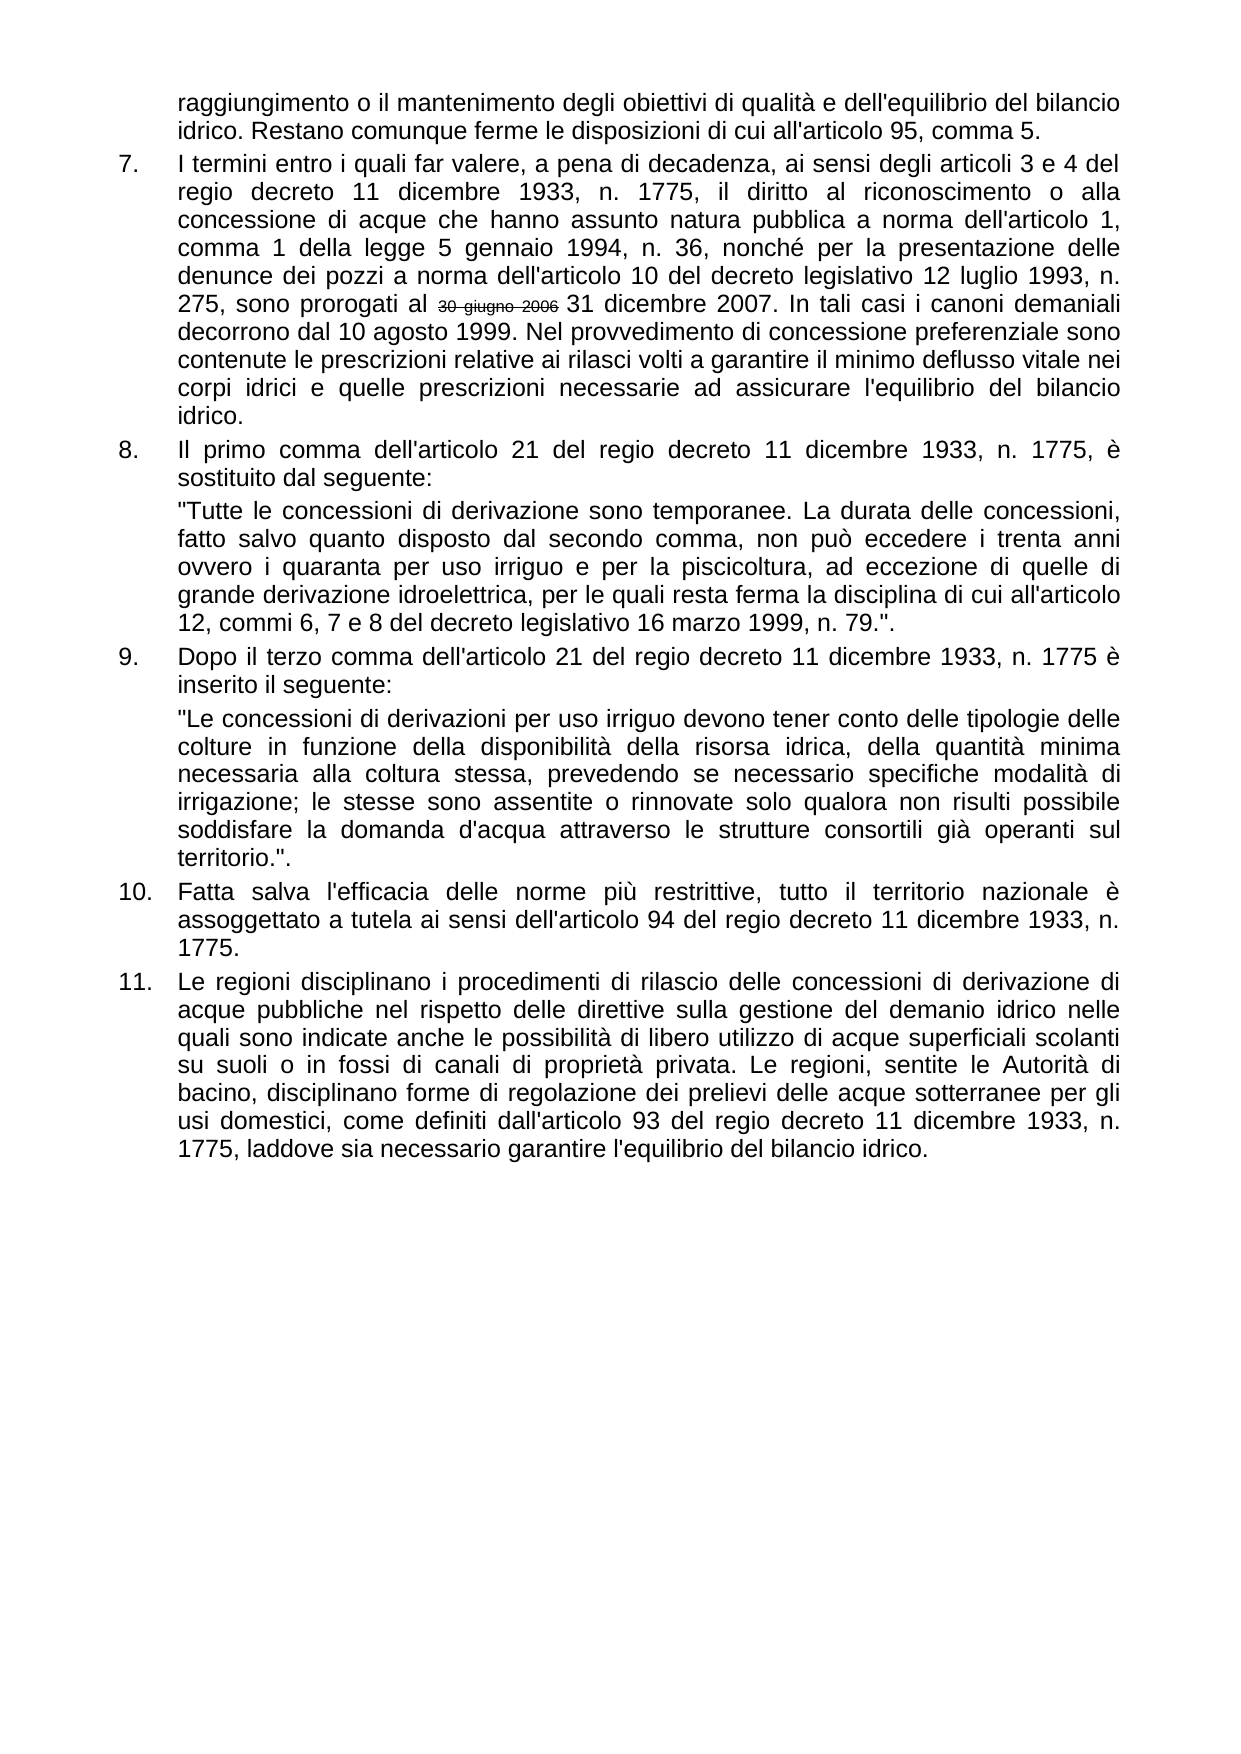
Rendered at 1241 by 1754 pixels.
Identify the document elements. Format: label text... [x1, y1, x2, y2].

text 9. Dopo il terzo comma dell'articolo 21 del regio decreto 11 dicembre 1933, n. 1775 è inserito il seguente: [118, 643, 1122, 698]
text "Tutte le concessioni di derivazione sono temporanee. La durata delle concessioni, fatto salvo quanto disposto dal secondo comma, non può eccedere i trenta anni ovvero i quaranta per uso irriguo e per la piscicoltura, ad eccezione di quelle di grande derivazione idroelettrica, per le quali resta ferma la disciplina di cui all'articolo 12, commi 6, 7 e 8 del decreto legislativo 16 marzo 1999, n. 79.". [118, 497, 1122, 637]
text raggiungimento o il mantenimento degli obiettivi di qualità e dell'equilibrio del bilancio idrico. Restano comunque ferme le disposizioni di cui all'articolo 95, comma 5. [118, 88, 1122, 144]
text "Le concessioni di derivazioni per uso irriguo devono tener conto delle tipologie delle colture in funzione della disponibilità della risorsa idrica, della quantità minima necessaria alla coltura stessa, prevedendo se necessario specifiche modalità di irrigazione; le stesse sono assentite o rinnovate solo qualora non risulti possibile soddisfare la domanda d'acqua attraverso le strutture consortili già operanti sul territorio.". [118, 704, 1122, 872]
text 8. Il primo comma dell'articolo 21 del regio decreto 11 dicembre 1933, n. 1775, è sostituito dal seguente: [118, 435, 1122, 491]
text 7. I termini entro i quali far valere, a pena di decadenza, ai sensi degli articoli 3 e 4 del regio decreto 11 dicembre 1933, n. 1775, il diritto al riconoscimento o alla concessione di acque che hanno assunto natura pubblica a norma dell'articolo 1, comma 1 della legge 5 gennaio 1994, n. 36, nonché per la presentazione delle denunce dei pozzi a norma dell'articolo 10 del decreto legislativo 12 luglio 1993, n. 275, sono prorogati al 30 giugno 2006 31 dicembre 2007. In tali casi i canoni demaniali decorrono dal 10 agosto 1999. Nel provvedimento di concessione preferenziale sono contenute le prescrizioni relative ai rilasci volti a garantire il minimo deflusso vitale nei corpi idrici e quelle prescrizioni necessarie ad assicurare l'equilibrio del bilancio idrico. [118, 150, 1122, 429]
text 10. Fatta salva l'efficacia delle norme più restrittive, tutto il territorio nazionale è assoggettato a tutela ai sensi dell'articolo 94 del regio decreto 11 dicembre 1933, n. 1775. [118, 878, 1122, 962]
text 11. Le regioni disciplinano i procedimenti di rilascio delle concessioni di derivazione di acque pubbliche nel rispetto delle direttive sulla gestione del demanio idrico nelle quali sono indicate anche le possibilità di libero utilizzo di acque superficiali scolanti su suoli o in fossi di canali di proprietà privata. Le regioni, sentite le Autorità di bacino, disciplinano forme di regolazione dei prelievi delle acque sotterranee per gli usi domestici, come definiti dall'articolo 93 del regio decreto 11 dicembre 1933, n. 1775, laddove sia necessario garantire l'equilibrio del bilancio idrico. [118, 968, 1122, 1163]
